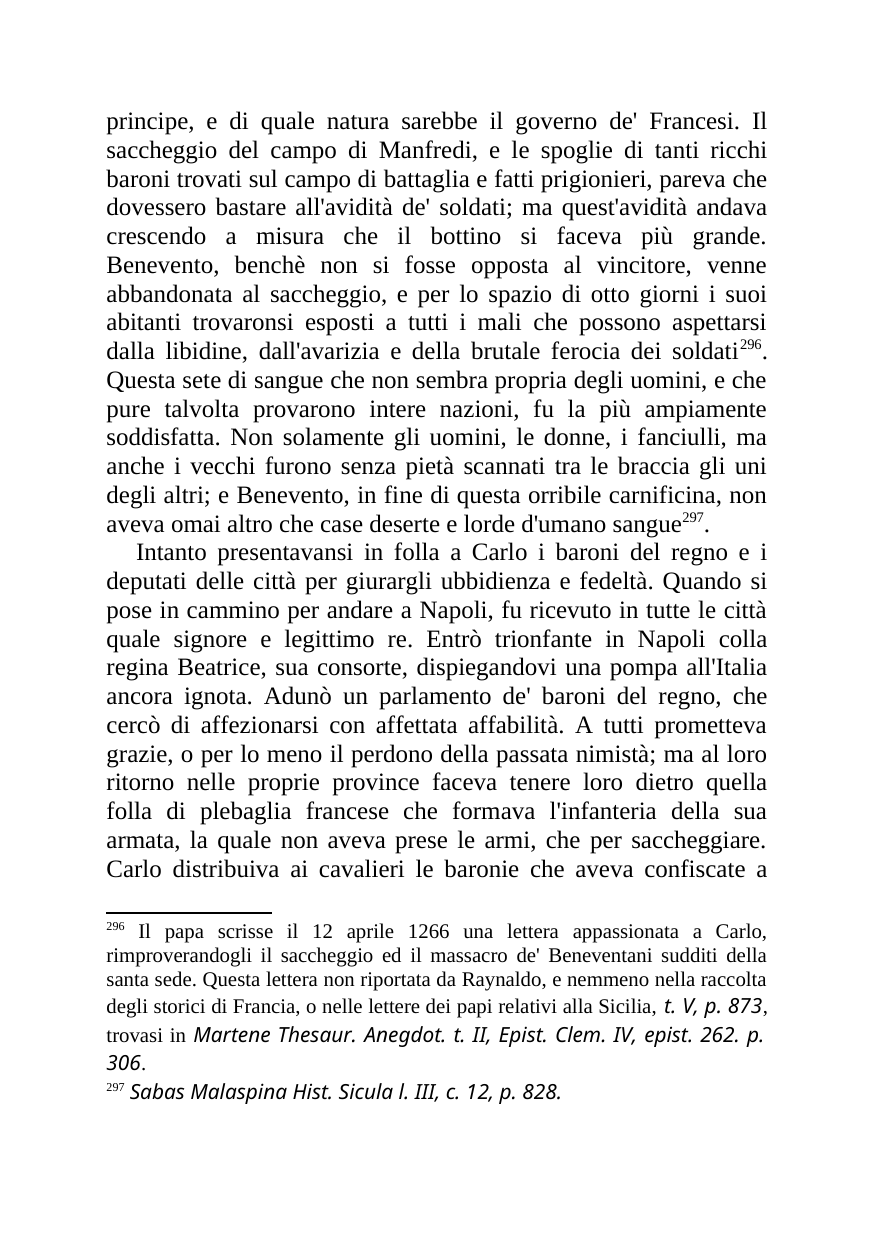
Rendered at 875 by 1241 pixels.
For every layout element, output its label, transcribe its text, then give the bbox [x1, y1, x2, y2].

text Il papa scrisse il 12 aprile 1266 una lettera appassionata a Carlo, rimproverandogli il saccheggio ed il massacro de' Beneventani sudditi della santa sede. Questa lettera non riportata da Raynaldo, e nemmeno nella raccolta degli storici di Francia, o nelle lettere dei papi relativi alla Sicilia, t. V, p. 873, trovasi in Martene Thesaur. Anegdot. t. II, Epist. Clem. IV, epist. 262. p. 306. [106, 919, 768, 1077]
text principe, e di quale natura sarebbe il governo de' Francesi. Il saccheggio del campo di Manfredi, e le spoglie di tanti ricchi baroni trovati sul campo di battaglia e fatti prigionieri, pareva che dovessero bastare all'avidità de' soldati; ma quest'avidità andava crescendo a misura che il bottino si faceva più grande. Benevento, benchè non si fosse opposta al vincitore, venne abbandonata al saccheggio, e per lo spazio di otto giorni i suoi abitanti trovaronsi esposti a tutti i mali che possono aspettarsi dalla libidine, dall'avarizia e della brutale ferocia dei soldati. Questa sete di sangue che non sembra propria degli uomini, e che pure talvolta provarono intere nazioni, fu la più ampiamente soddisfatta. Non solamente gli uomini, le donne, i fanciulli, ma anche i vecchi furono senza pietà scannati tra le braccia gli uni degli altri; e Benevento, in fine di questa orribile carnificina, non aveva omai altro che case deserte e lorde d'umano sangue. [106, 106, 768, 537]
text Intanto presentavansi in folla a Carlo i baroni del regno e i deputati delle città per giurargli ubbidienza e fedeltà. Quando si pose in cammino per andare a Napoli, fu ricevuto in tutte le città quale signore e legittimo re. Entrò trionfante in Napoli colla regina Beatrice, sua consorte, dispiegandovi una pompa all'Italia ancora ignota. Adunò un parlamento de' baroni del regno, che cercò di affezionarsi con affettata affabilità. A tutti prometteva grazie, o per lo meno il perdono della passata nimistà; ma al loro ritorno nelle proprie province faceva tenere loro dietro quella folla di plebaglia francese che formava l'infanteria della sua armata, la quale non aveva prese le armi, che per saccheggiare. Carlo distribuiva ai cavalieri le baronie che aveva confiscate a [106, 537, 768, 882]
text Sabas Malaspina Hist. Sicula l. III, c. 12, p. 828. [106, 1077, 768, 1105]
